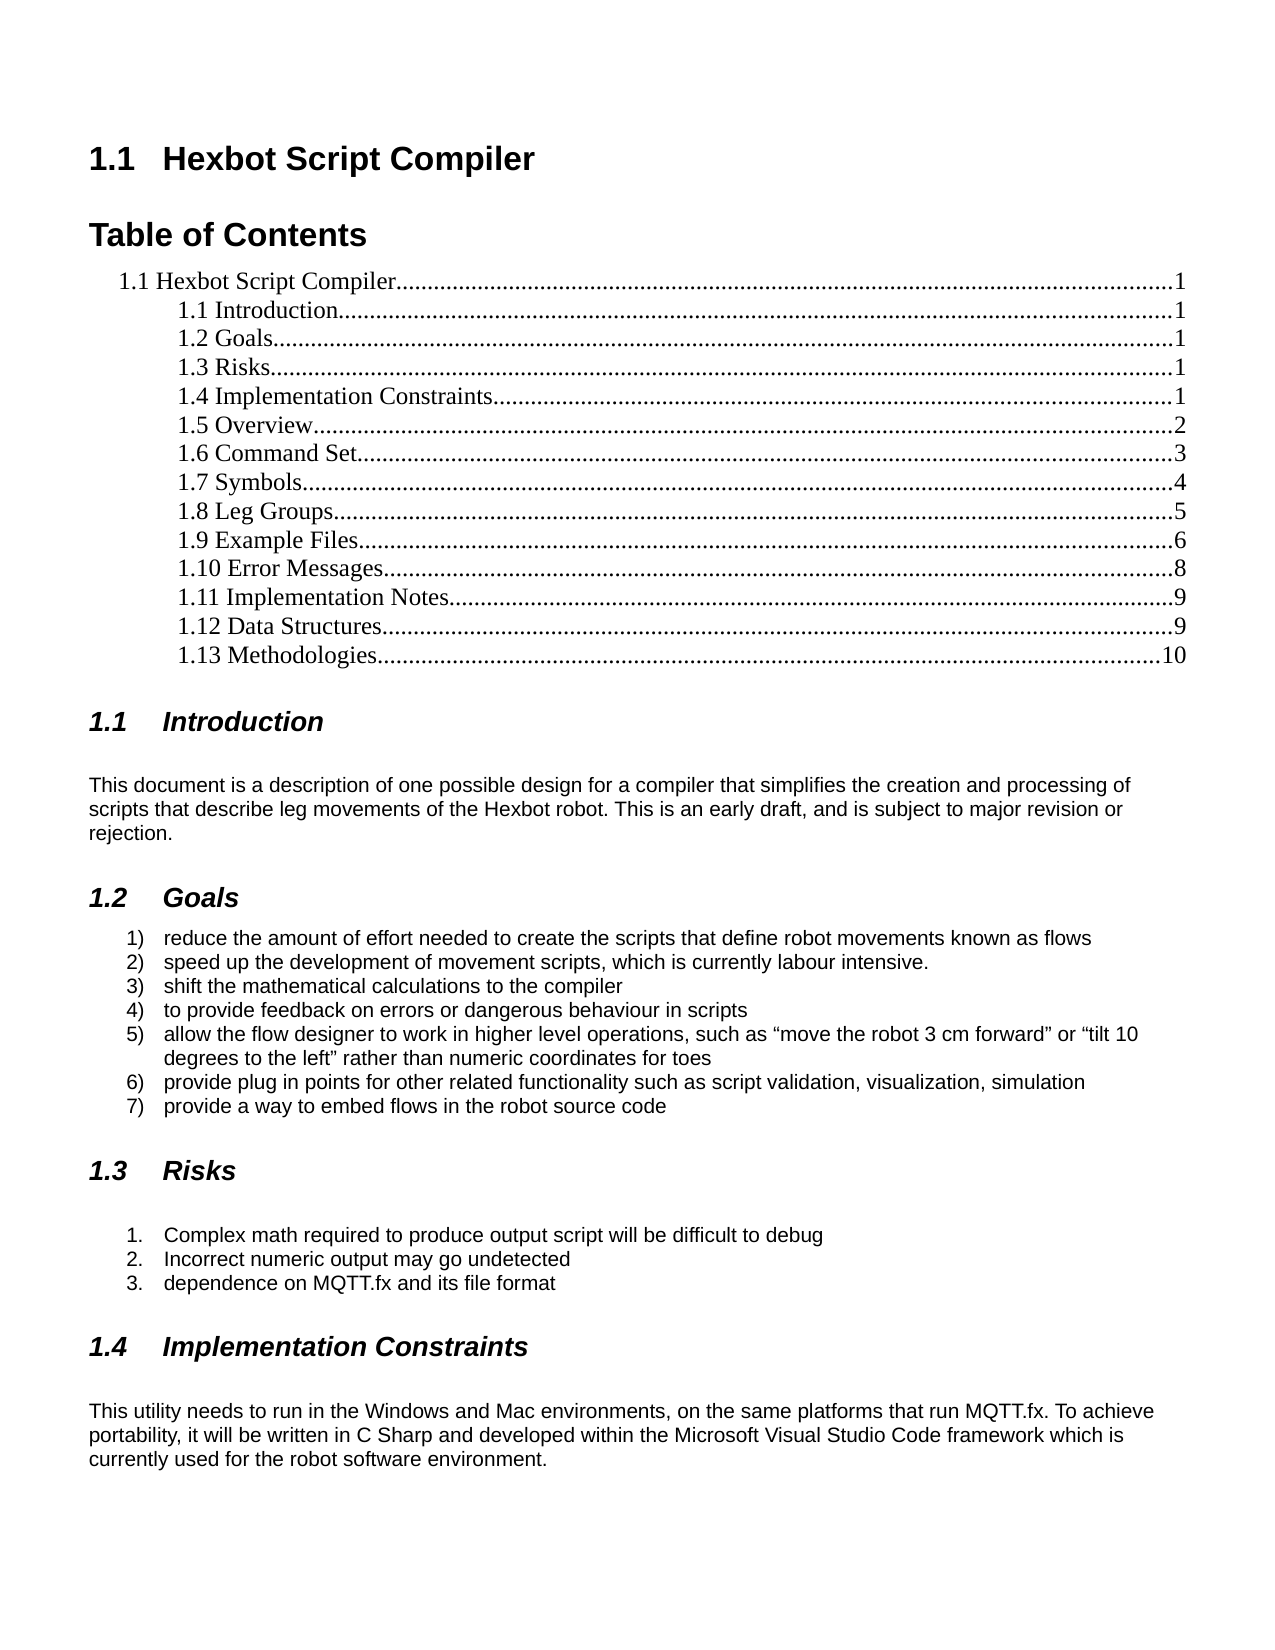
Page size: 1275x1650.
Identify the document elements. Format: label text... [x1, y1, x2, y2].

text 1.13 Methodologies 10 [177, 640, 1186, 668]
text 1.12 Data Structures 9 [177, 611, 1186, 640]
list Complex math required to produce output script will be difficult to debug [126, 1222, 1186, 1246]
list reduce the amount of effort needed to create the scripts that define robot movements known as flows [126, 926, 1186, 950]
list speed up the development of movement scripts, which is currently labour intensive. [126, 950, 1186, 974]
text 1.1 Hexbot Script Compiler 1 [118, 266, 1186, 295]
subtitle Risks [88, 1154, 1186, 1186]
text 1.4 Implementation Constraints 1 [177, 381, 1186, 410]
list to provide feedback on errors or dangerous behaviour in scripts [126, 998, 1186, 1022]
text 1.6 Command Set 3 [177, 438, 1186, 467]
list allow the flow designer to work in higher level operations, such as “move the robot 3 cm forward” or “tilt 10 degrees to the left” rather than numeric coordinates for toes [126, 1022, 1186, 1070]
text 1.5 Overview 2 [177, 410, 1186, 438]
text This utility needs to run in the Windows and Mac environments, on the same platforms that run MQTT.fx. To achieve portability, it will be written in C Sharp and developed within the Microsoft Visual Studio Code framework which is currently used for the robot software environment. [88, 1399, 1186, 1471]
text 1.9 Example Files 6 [177, 525, 1186, 553]
text 1.3 Risks 1 [177, 352, 1186, 381]
text This document is a description of one possible design for a compiler that simplifies the creation and processing of scripts that describe leg movements of the Hexbot robot. This is an early draft, and is subject to major revision or rejection. [88, 773, 1186, 845]
list Incorrect numeric output may go undetected [126, 1246, 1186, 1270]
subtitle Table of Contents [88, 215, 1186, 253]
text 1.11 Implementation Notes 9 [177, 582, 1186, 611]
subtitle Implementation Constraints [88, 1331, 1186, 1363]
text 1.8 Leg Groups 5 [177, 496, 1186, 525]
text 1.7 Symbols 4 [177, 467, 1186, 496]
subtitle Hexbot Script Compiler [88, 139, 1186, 178]
text 1.2 Goals 1 [177, 323, 1186, 352]
text 1.10 Error Messages 8 [177, 553, 1186, 582]
subtitle Goals [88, 882, 1186, 913]
list provide plug in points for other related functionality such as script validation, visualization, simulation [126, 1070, 1186, 1094]
list shift the mathematical calculations to the compiler [126, 974, 1186, 998]
text 1.1 Introduction 1 [177, 295, 1186, 323]
list dependence on MQTT.fx and its file format [126, 1270, 1186, 1294]
subtitle Introduction [88, 705, 1186, 737]
list provide a way to embed flows in the robot source code [126, 1094, 1186, 1118]
